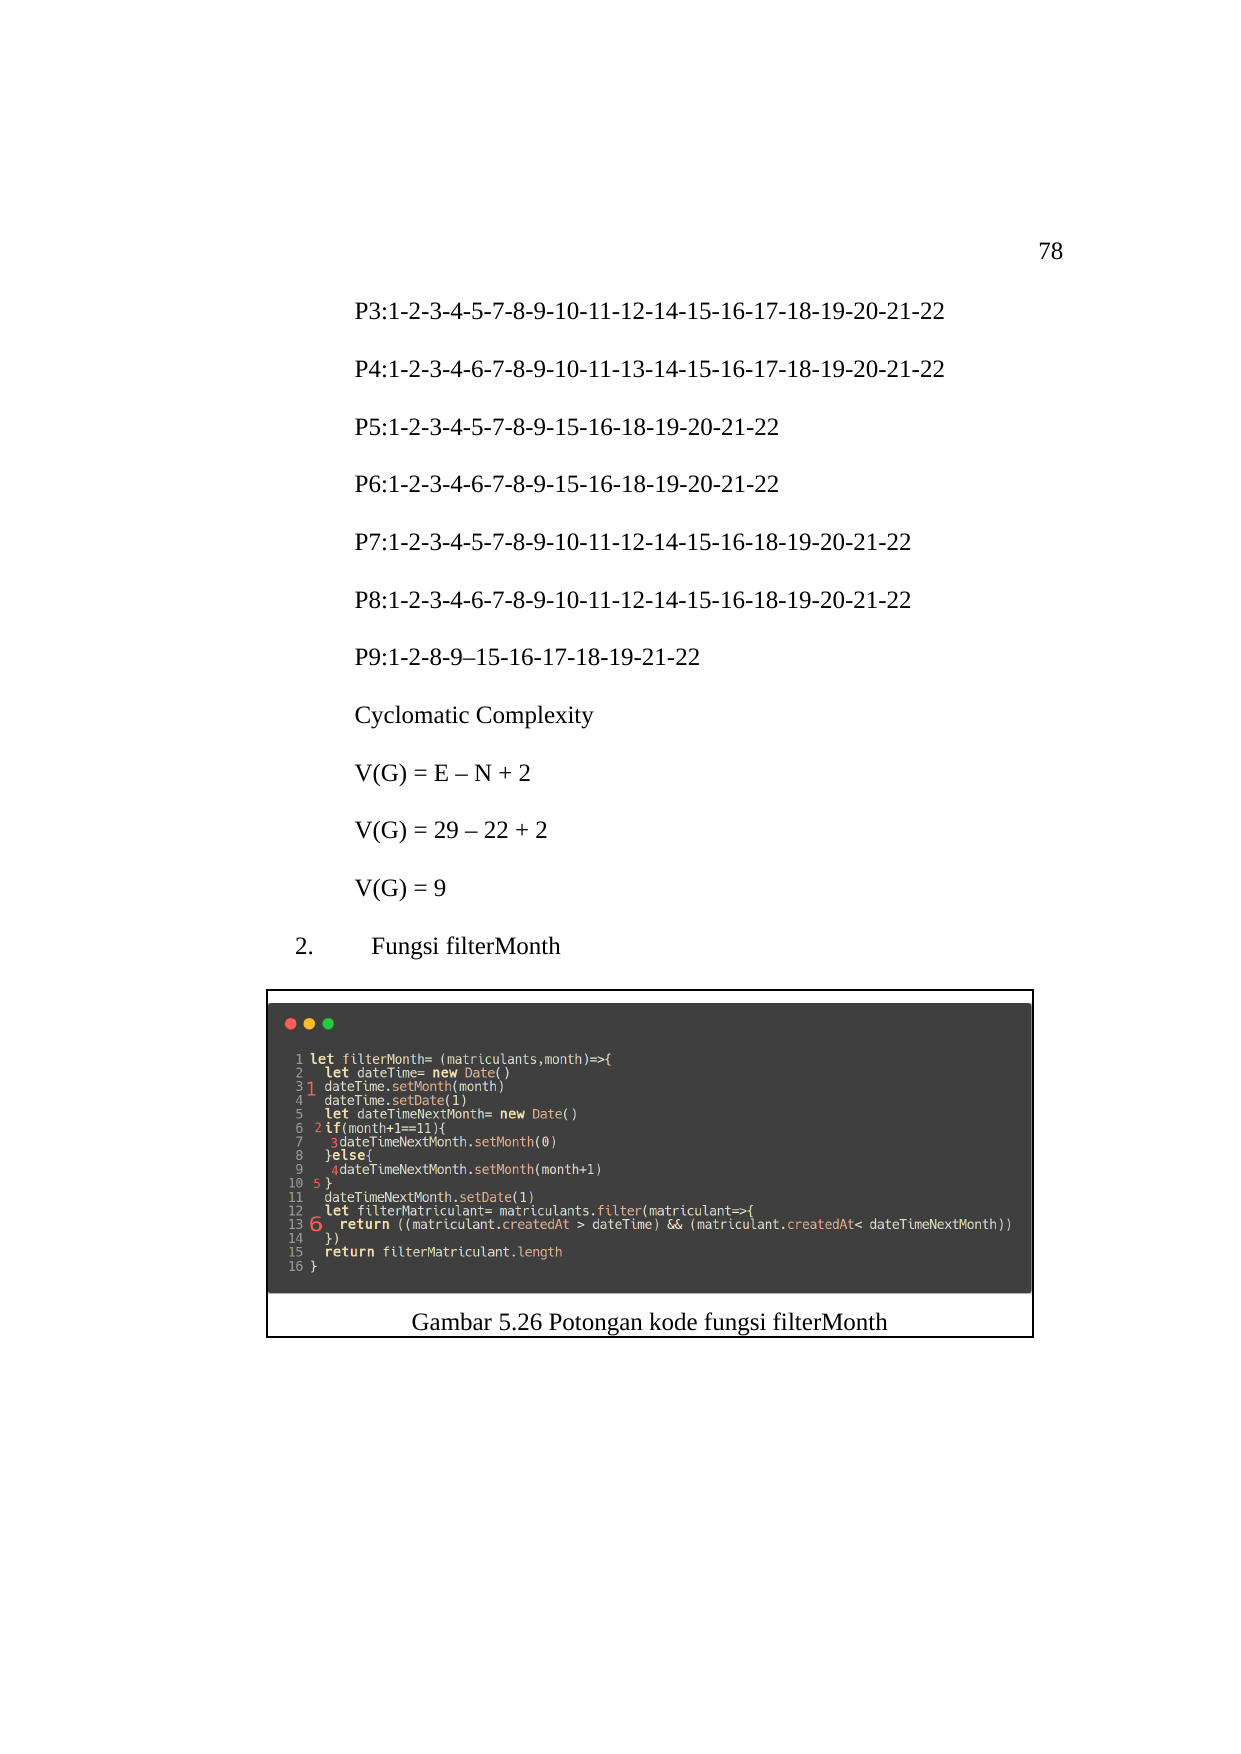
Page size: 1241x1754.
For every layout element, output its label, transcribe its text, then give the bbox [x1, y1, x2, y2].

picture [268, 1003, 1032, 1294]
list Gambar 5.26 Potongan kode fungsi filterMonth [268, 1294, 1032, 1336]
text P6:1-2-3-4-6-7-8-9-15-16-18-19-20-21-22 [295, 469, 1063, 498]
text P9:1-2-8-9–15-16-17-18-19-21-22 [295, 642, 1063, 671]
text V(G) = 29 – 22 + 2 [295, 816, 1063, 844]
text V(G) = 9 [295, 873, 1063, 902]
text P8:1-2-3-4-6-7-8-9-10-11-12-14-15-16-18-19-20-21-22 [295, 585, 1063, 613]
text P7:1-2-3-4-5-7-8-9-10-11-12-14-15-16-18-19-20-21-22 [295, 527, 1063, 556]
text P3:1-2-3-4-5-7-8-9-10-11-12-14-15-16-17-18-19-20-21-22 [295, 296, 1063, 325]
text P4:1-2-3-4-6-7-8-9-10-11-13-14-15-16-17-18-19-20-21-22 [295, 354, 1063, 383]
list Fungsi filterMonth [295, 931, 1063, 960]
text V(G) = E – N + 2 [295, 758, 1063, 787]
text Cyclomatic Complexity [295, 700, 1063, 729]
text P5:1-2-3-4-5-7-8-9-15-16-18-19-20-21-22 [295, 412, 1063, 440]
